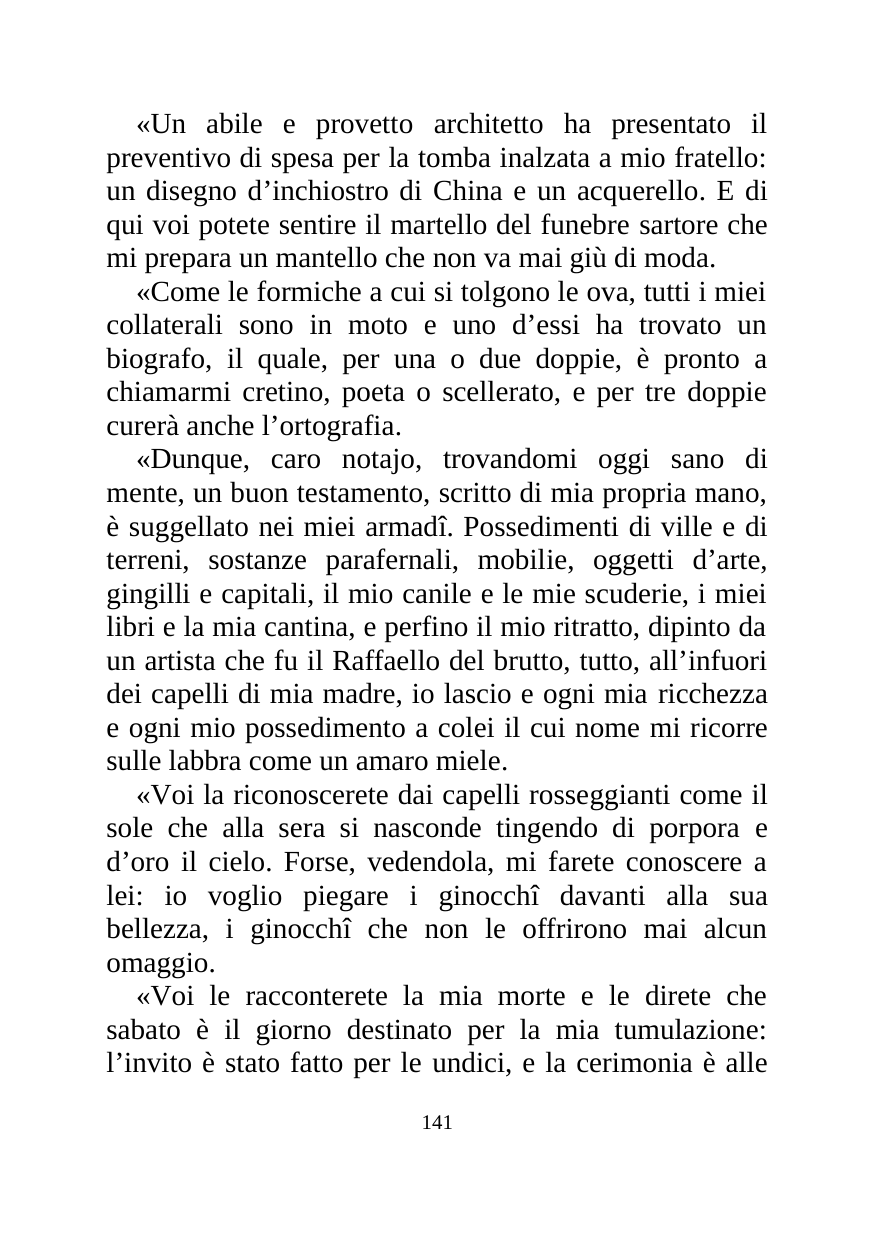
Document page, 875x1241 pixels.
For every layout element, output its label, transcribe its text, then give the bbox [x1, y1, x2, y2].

text «Un abile e provetto architetto ha presentato il preventivo di spesa per la tomba inalzata a mio fratello: un disegno d’inchiostro di China e un acquerello. E di qui voi potete sentire il martello del funebre sartore che mi prepara un mantello che non va mai giù di moda. [106, 106, 768, 274]
text «Voi la riconoscerete dai capelli rosseggianti come il sole che alla sera si nasconde tingendo di porpora e d’oro il cielo. Forse, vedendola, mi farete conoscere a lei: io voglio piegare i ginocchî davanti alla sua bellezza, i ginocchî che non le offrirono mai alcun omaggio. [106, 777, 768, 978]
text «Dunque, caro notajo, trovandomi oggi sano di mente, un buon testamento, scritto di mia propria mano, è suggellato nei miei armadî. Possedimenti di ville e di terreni, sostanze parafernali, mobilie, oggetti d’arte, gingilli e capitali, il mio canile e le mie scuderie, i miei libri e la mia cantina, e perfino il mio ritratto, dipinto da un artista che fu il Raffaello del brutto, tutto, all’infuori dei capelli di mia madre, io lascio e ogni mia ricchezza e ogni mio possedimento a colei il cui nome mi ricorre sulle labbra come un amaro miele. [106, 442, 768, 777]
text «Voi le racconterete la mia morte e le direte che sabato è il giorno destinato per la mia tumulazione: l’invito è stato fatto per le undici, e la cerimonia è alle [106, 978, 768, 1079]
text «Come le formiche a cui si tolgono le ova, tutti i miei collaterali sono in moto e uno d’essi ha trovato un biografo, il quale, per una o due doppie, è pronto a chiamarmi cretino, poeta o scellerato, e per tre doppie curerà anche l’ortografia. [106, 274, 768, 442]
